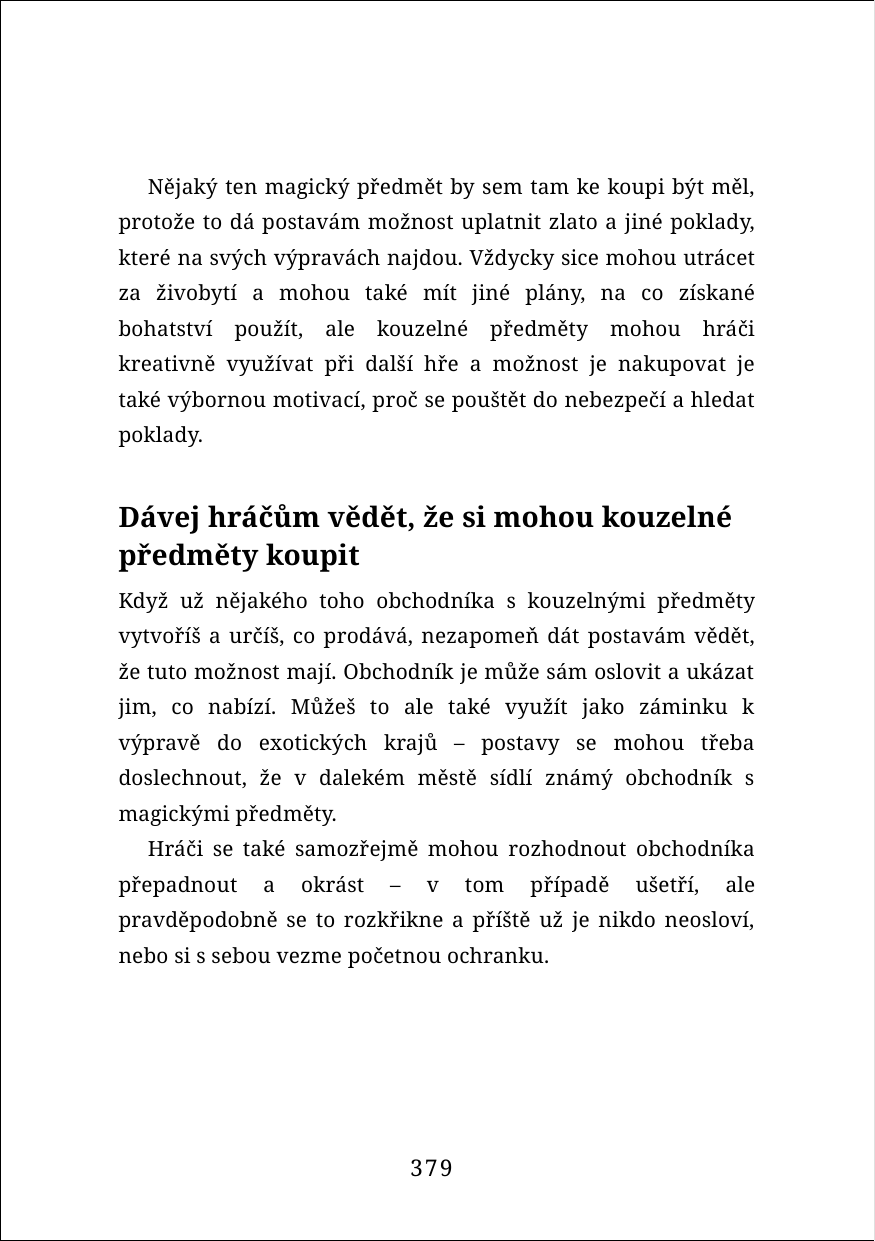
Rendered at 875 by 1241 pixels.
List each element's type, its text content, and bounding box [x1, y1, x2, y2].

text Nějaký ten magický předmět by sem tam ke koupi být měl, protože to dá postavám možnost uplatnit zlato a jiné poklady, které na svých výpravách najdou. Vždycky sice mohou utrácet za živobytí a mohou také mít jiné plány, na co získané bohatství použít, ale kouzelné předměty mohou hráči kreativně využívat při další hře a možnost je nakupovat je také výbornou motivací, proč se pouštět do nebezpečí a hledat poklady. [118, 172, 756, 449]
text Když už nějakého toho obchodníka s kouzelnými předměty vytvoříš a určíš, co prodává, nezapomeň dát postavám vědět, že tuto možnost mají. Obchodník je může sám oslovit a ukázat jim, co nabízí. Můžeš to ale také využít jako záminku k výpravě do exotických krajů – postavy se mohou třeba doslechnout, že v dalekém městě sídlí známý obchodník s magickými předměty. Hráči se také samozřejmě mohou rozhodnout obchodníka přepadnout a okrást – v tom případě ušetří, ale pravděpodobně se to rozkřikne a příště už je nikdo neosloví, nebo si s sebou vezme početnou ochranku. [118, 586, 756, 969]
subtitle Dávej hráčům vědět, že si mohou kouzelné předměty koupit [118, 497, 756, 574]
